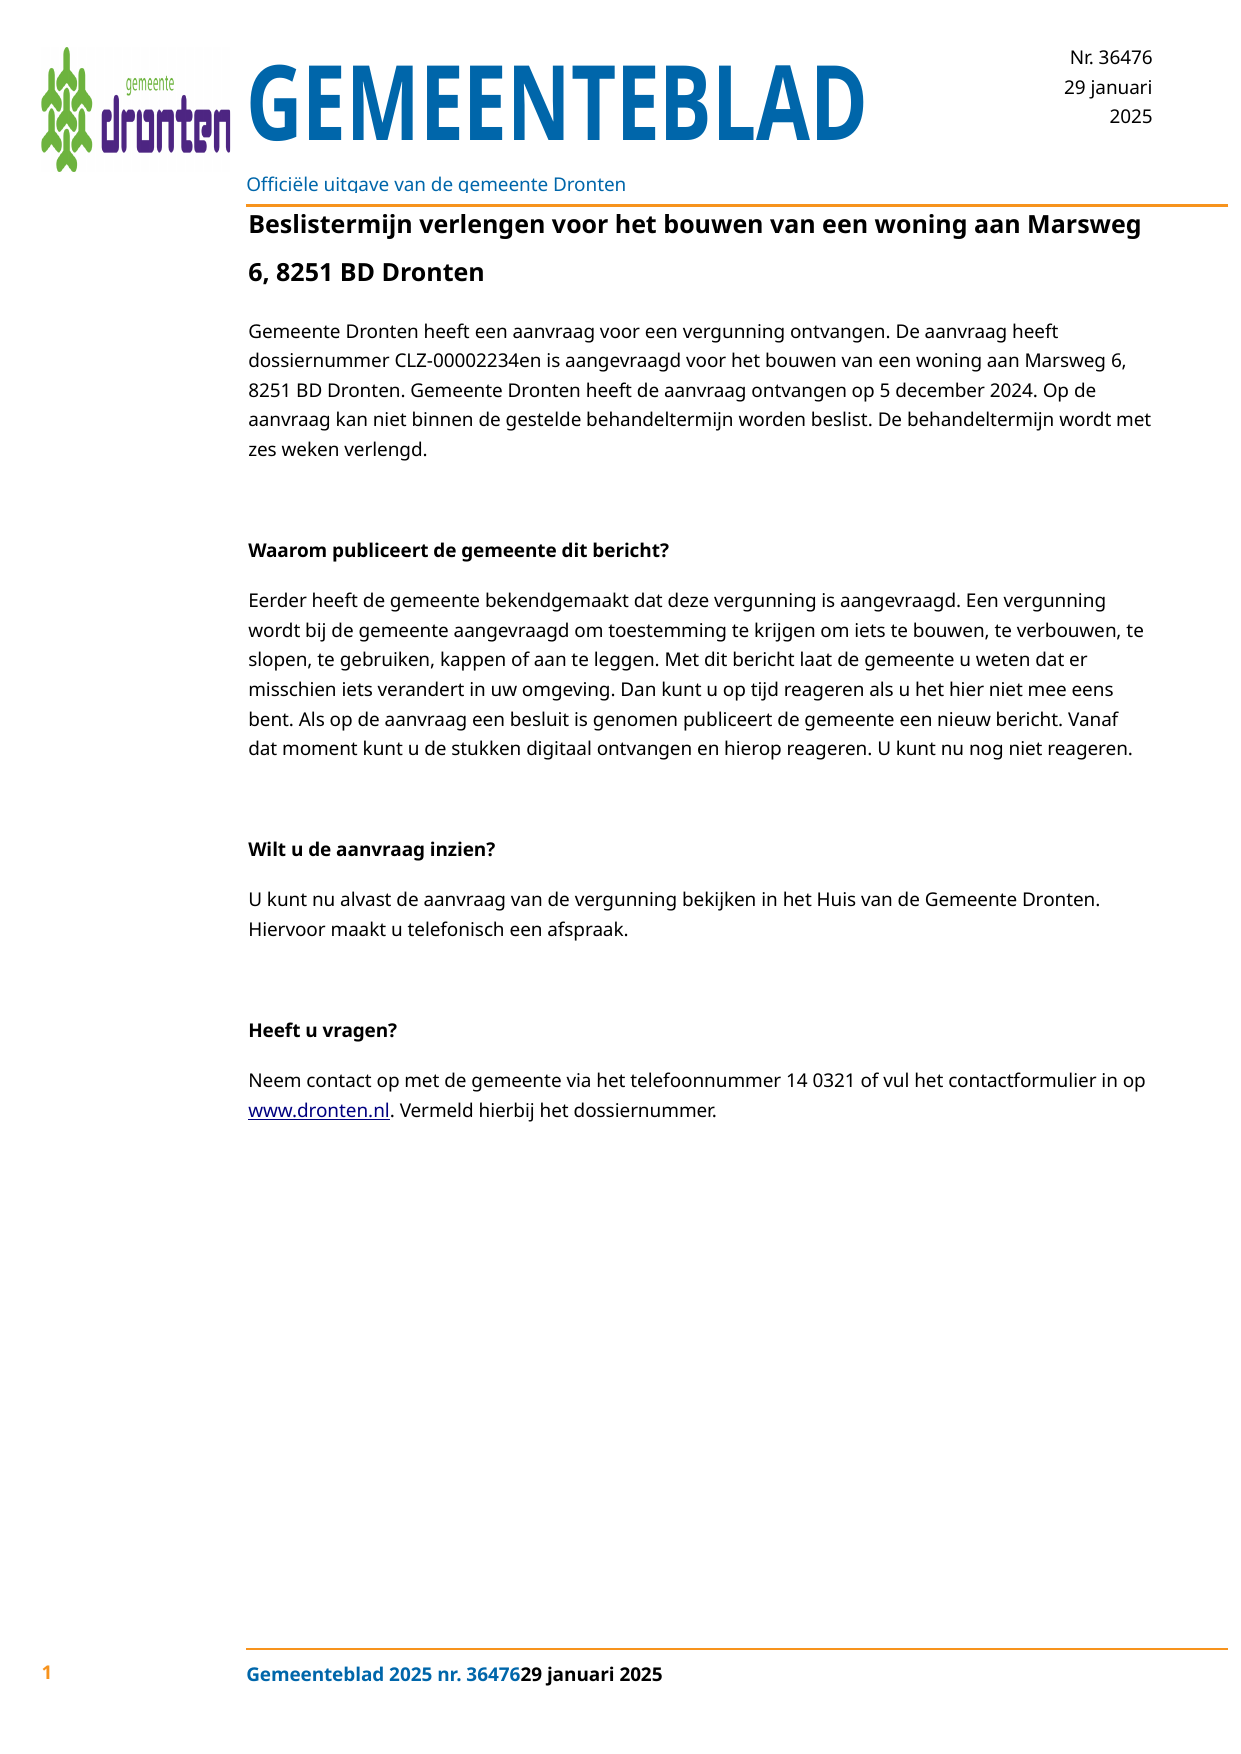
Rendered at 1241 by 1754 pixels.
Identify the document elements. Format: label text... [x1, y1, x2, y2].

text Beslistermijn verlengen voor het bouwen van een woning aan Marsweg 6, 8251 BD Dronten [248, 207, 1152, 288]
text U kunt nu alvast de aanvraag van de vergunning bekijken in het Huis van de Gemeente Dronten. Hiervoor maakt u telefonisch een afspraak. [248, 887, 1152, 942]
text Eerder heeft de gemeente bekendgemaakt dat deze vergunning is aangevraagd. Een vergunning wordt bij de gemeente aangevraagd om toestemming te krijgen om iets te bouwen, te verbouwen, te slopen, te gebruiken, kappen of aan te leggen. Met dit bericht laat de gemeente u weten dat er misschien iets verandert in uw omgeving. Dan kunt u op tijd reageren als u het hier niet mee eens bent. Als op de aanvraag een besluit is genomen publiceert de gemeente een nieuw bericht. Vanaf dat moment kunt u de stukken digitaal ontvangen en hierop reageren. U kunt nu nog niet reageren. [248, 587, 1152, 761]
text Neem contact op met de gemeente via het telefoonnummer 14 0321 of vul het contactformulier in op www.dronten.nl. Vermeld hierbij het dossiernummer. [248, 1067, 1152, 1123]
text Heeft u vragen? [248, 1017, 1152, 1043]
text Waarom publiceert de gemeente dit bericht? [248, 537, 1152, 563]
text Gemeente Dronten heeft een aanvraag voor een vergunning ontvangen. De aanvraag heeft dossiernummer CLZ-00002234en is aangevraagd voor het bouwen van een woning aan Marsweg 6, 8251 BD Dronten. Gemeente Dronten heeft de aanvraag ontvangen op 5 december 2024. Op de aanvraag kan niet binnen de gestelde behandeltermijn worden beslist. De behandeltermijn wordt met zes weken verlengd. [248, 318, 1152, 462]
picture [41, 47, 231, 172]
text Wilt u de aanvraag inzien? [248, 836, 1152, 862]
